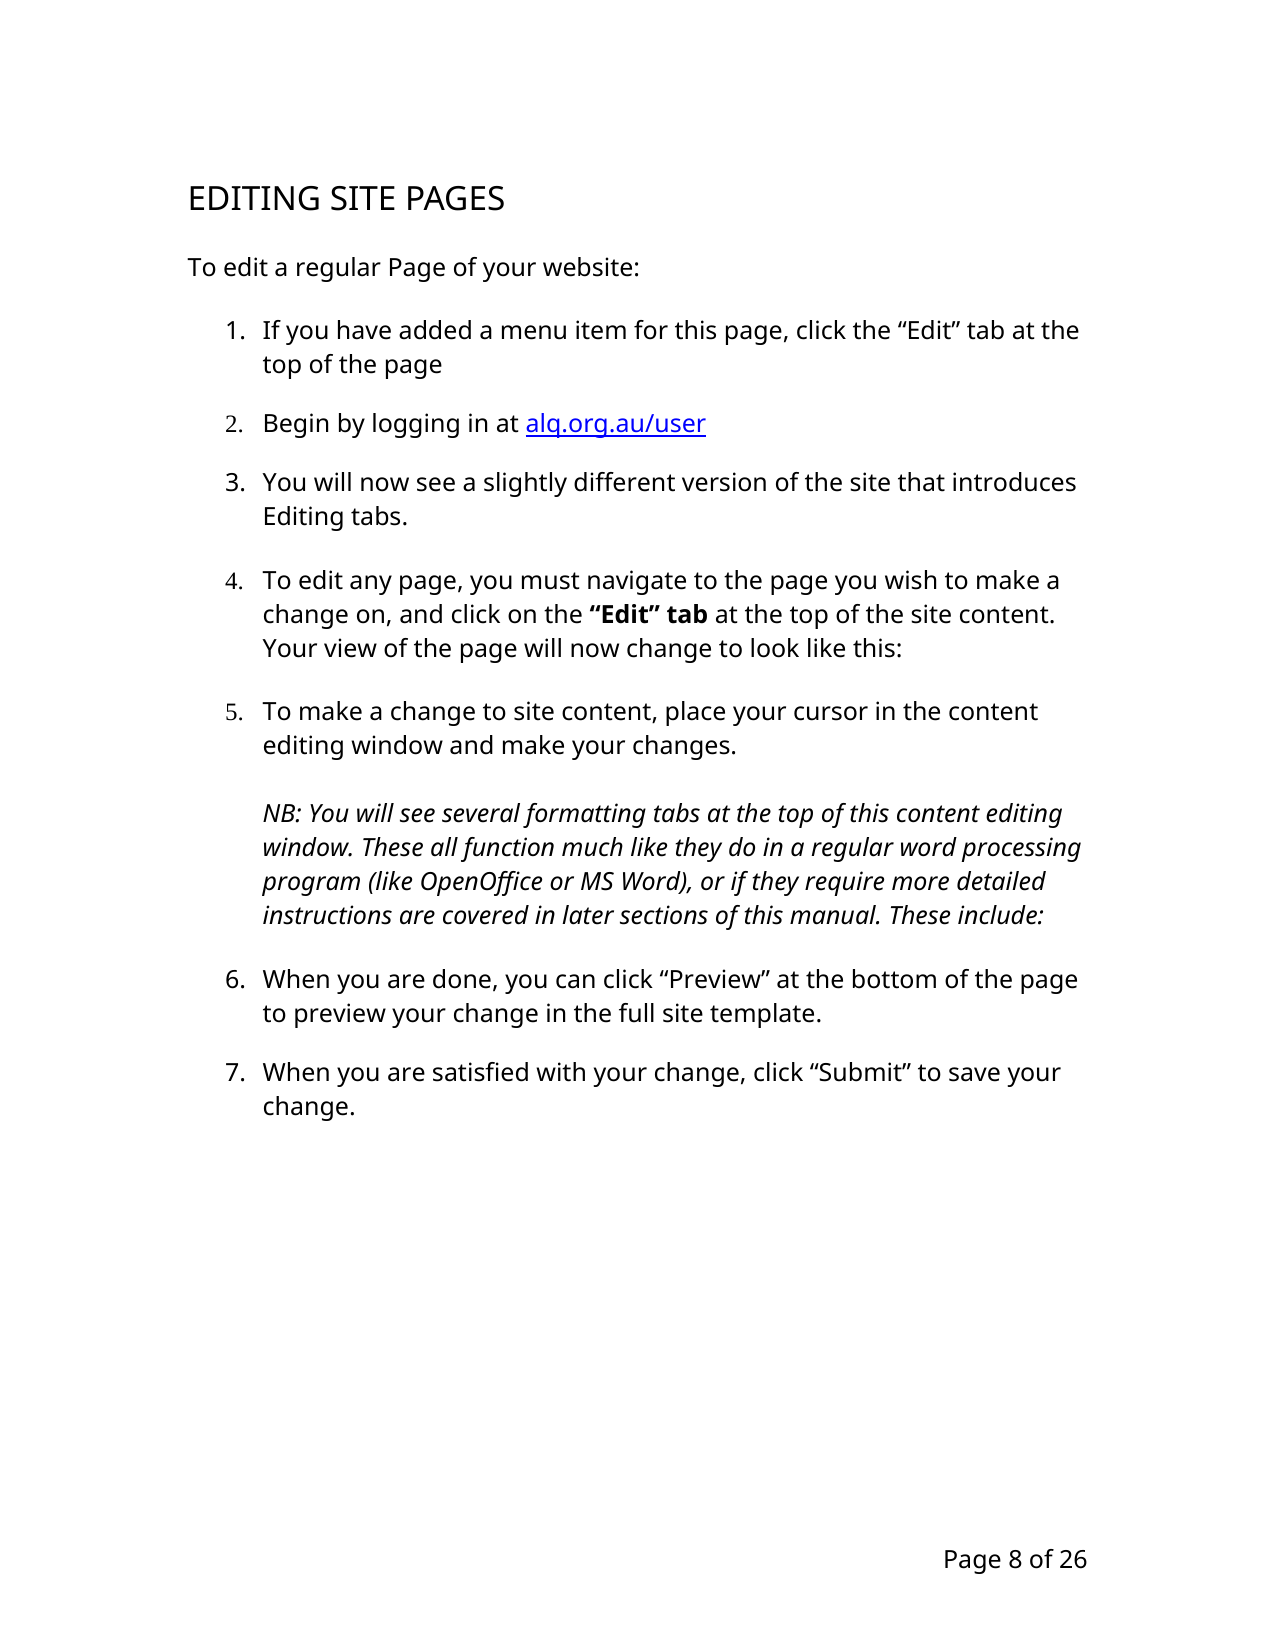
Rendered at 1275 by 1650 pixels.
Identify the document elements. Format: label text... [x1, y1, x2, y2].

list Begin by logging in at alq.org.au/user [225, 406, 1087, 440]
list To edit any page, you must navigate to the page you wish to make a change on, and click on the “Edit” tab at the top of the site content. Your view of the page will now change to look like this: [225, 562, 1087, 664]
list To make a change to site content, place your cursor in the content editing window and make your changes. NB: You will see several formatting tabs at the top of this content editing window. These all function much like they do in a regular word processing program (like OpenOffice or MS Word), or if they require more detailed instructions are covered in later sections of this manual. These include: [225, 694, 1087, 932]
list If you have added a menu item for this page, click the “Edit” tab at the top of the page [225, 313, 1087, 381]
list When you are satisfied with your change, click “Submit” to save your change. [225, 1054, 1087, 1122]
list When you are done, you can click “Preview” at the bottom of the page to preview your change in the full site template. [225, 961, 1087, 1029]
list You will now see a slightly different version of the site that introduces Editing tabs. [225, 465, 1087, 533]
subtitle Editing Site Pages [187, 175, 1087, 220]
text To edit a regular Page of your website: [187, 249, 1087, 284]
